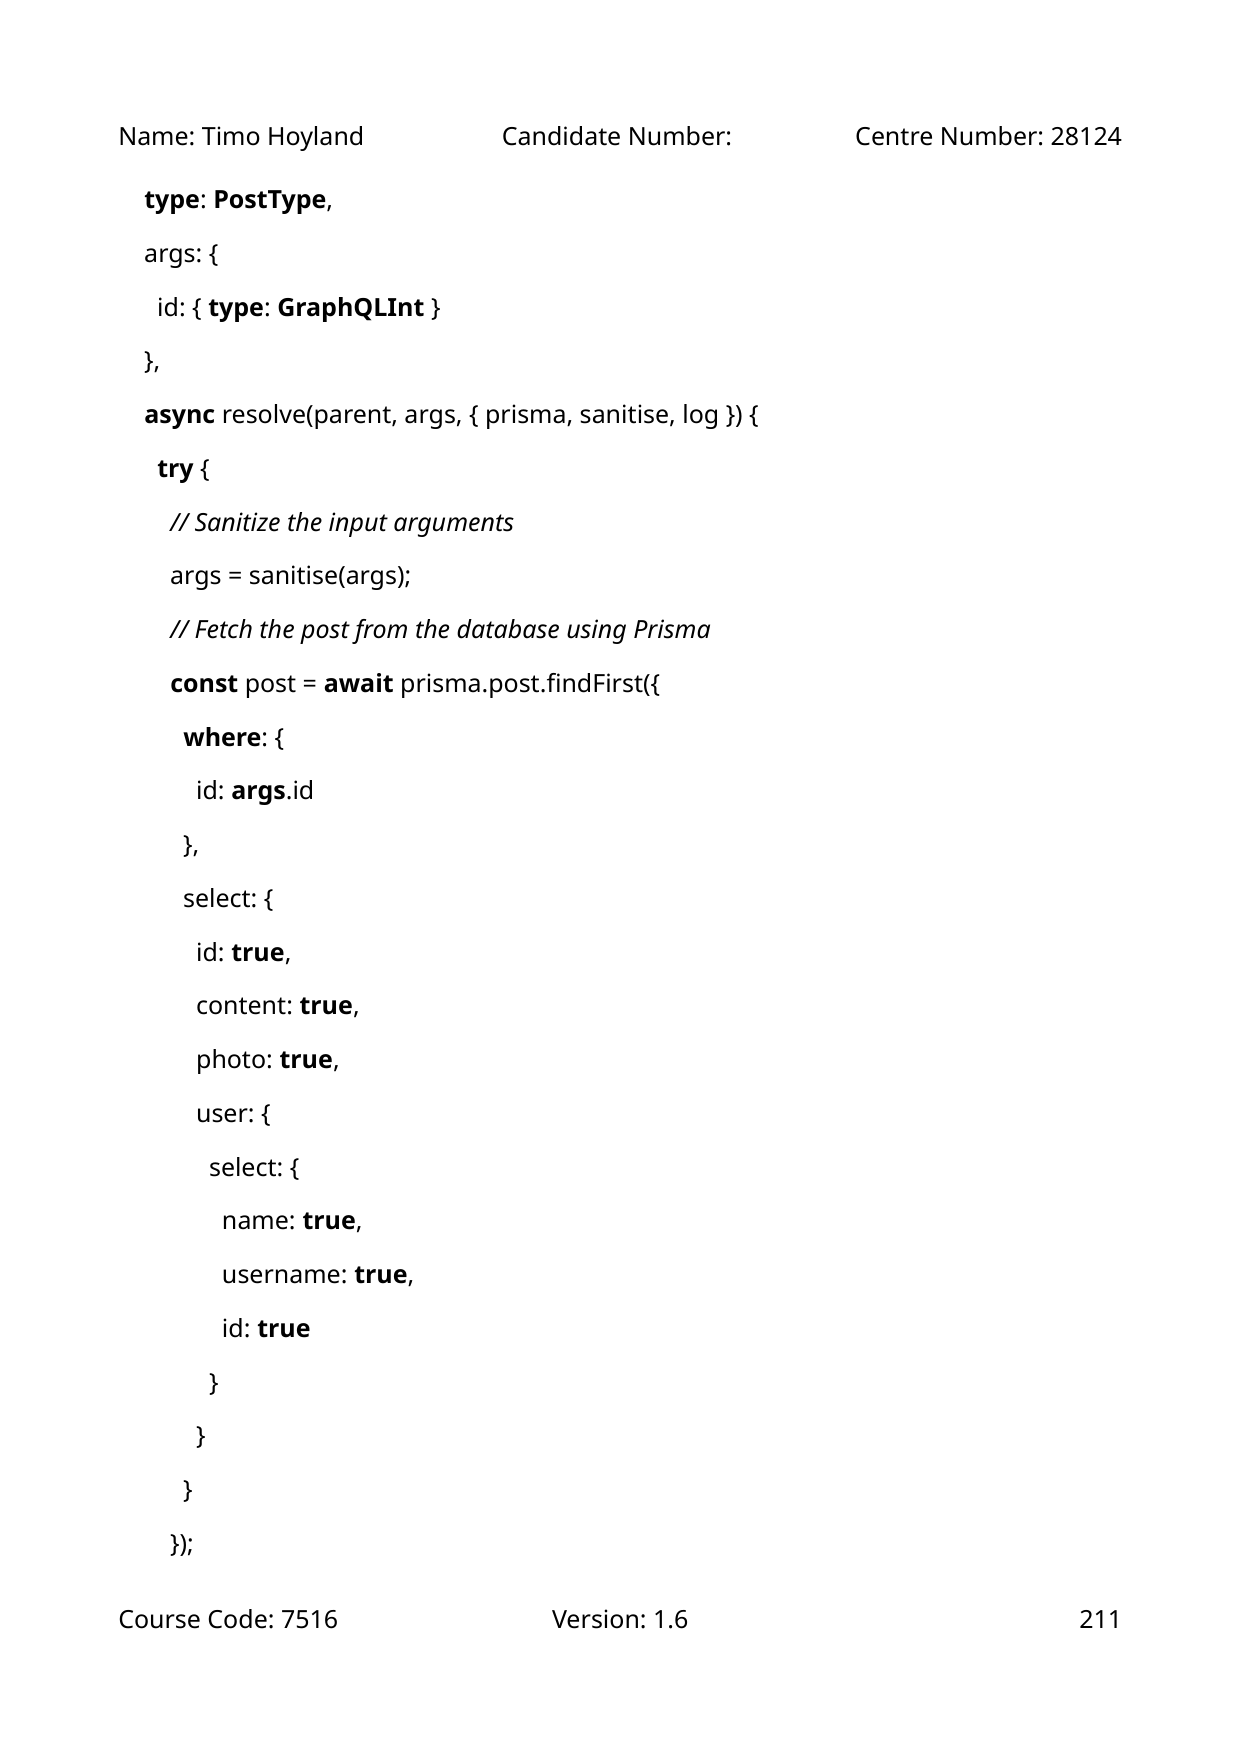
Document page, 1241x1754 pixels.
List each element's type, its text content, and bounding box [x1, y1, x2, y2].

text } [118, 1418, 1122, 1452]
text args: { [118, 235, 1122, 269]
text id: true, [118, 934, 1122, 968]
text }, [118, 827, 1122, 861]
text const post = await prisma.post.findFirst({ [118, 665, 1122, 699]
text }); [118, 1525, 1122, 1559]
text content: true, [118, 988, 1122, 1022]
text user: { [118, 1095, 1122, 1129]
text args = sanitise(args); [118, 558, 1122, 592]
text select: { [118, 880, 1122, 914]
text type: PostType, [118, 182, 1122, 216]
text async resolve(parent, args, { prisma, sanitise, log }) { [118, 397, 1122, 431]
text id: true [118, 1310, 1122, 1344]
text select: { [118, 1149, 1122, 1183]
text id: { type: GraphQLInt } [118, 289, 1122, 323]
text where: { [118, 719, 1122, 753]
text username: true, [118, 1257, 1122, 1291]
text // Fetch the post from the database using Prisma [118, 612, 1122, 646]
text }, [118, 343, 1122, 377]
text } [118, 1472, 1122, 1506]
text name: true, [118, 1203, 1122, 1237]
text } [118, 1364, 1122, 1398]
text try { [118, 450, 1122, 484]
text photo: true, [118, 1042, 1122, 1076]
text id: args.id [118, 773, 1122, 807]
text // Sanitize the input arguments [118, 504, 1122, 538]
